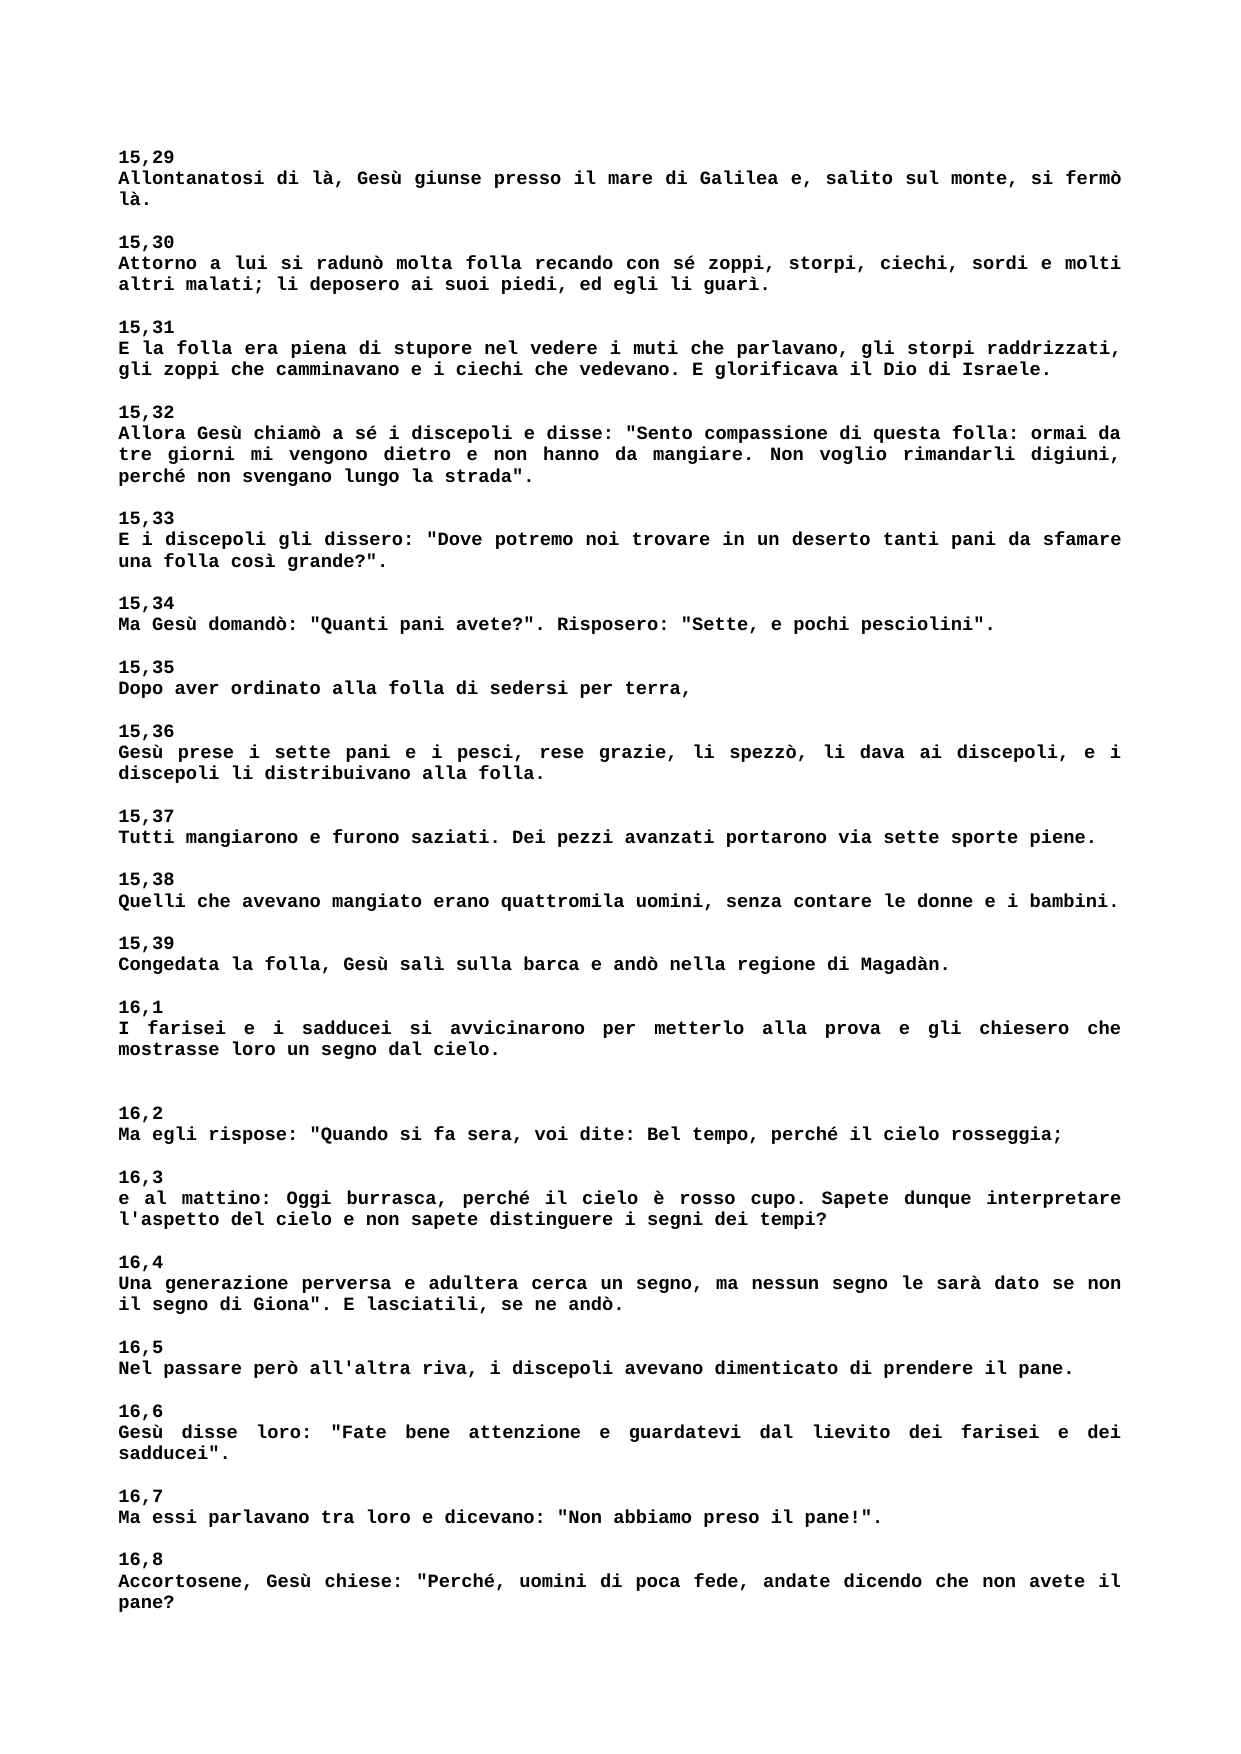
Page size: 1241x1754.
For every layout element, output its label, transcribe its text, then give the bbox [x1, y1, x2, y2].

text 15,33 [118, 509, 1122, 530]
text 15,34 [118, 594, 1122, 615]
text 16,4 [118, 1253, 1122, 1274]
text Ma egli rispose: "Quando si fa sera, voi dite: Bel tempo, perché il cielo rosseggia; [118, 1125, 1122, 1146]
text 15,39 [118, 934, 1122, 955]
text Allontanatosi di là, Gesù giunse presso il mare di Galilea e, salito sul monte, si fermò là. [118, 169, 1122, 211]
text Ma essi parlavano tra loro e dicevano: "Non abbiamo preso il pane!". [118, 1508, 1122, 1529]
text e al mattino: Oggi burrasca, perché il cielo è rosso cupo. Sapete dunque interpretare l'aspetto del cielo e non sapete distinguere i segni dei tempi? [118, 1189, 1122, 1231]
text Nel passare però all'altra riva, i discepoli avevano dimenticato di prendere il pane. [118, 1359, 1122, 1380]
text Ma Gesù domandò: "Quanti pani avete?". Risposero: "Sette, e pochi pesciolini". [118, 615, 1122, 636]
text 16,2 [118, 1104, 1122, 1125]
text 15,36 [118, 721, 1122, 743]
text 16,5 [118, 1338, 1122, 1359]
text Gesù prese i sette pani e i pesci, rese grazie, li spezzò, li dava ai discepoli, e i discepoli li distribuivano alla folla. [118, 743, 1122, 785]
text 15,29 [118, 148, 1122, 169]
text 15,35 [118, 658, 1122, 679]
text Attorno a lui si radunò molta folla recando con sé zoppi, storpi, ciechi, sordi e molti altri malati; li deposero ai suoi piedi, ed egli li guarì. [118, 254, 1122, 296]
text I farisei e i sadducei si avvicinarono per metterlo alla prova e gli chiesero che mostrasse loro un segno dal cielo. [118, 1019, 1122, 1061]
text 15,37 [118, 806, 1122, 828]
text Gesù disse loro: "Fate bene attenzione e guardatevi dal lievito dei farisei e dei sadducei". [118, 1423, 1122, 1465]
text 16,7 [118, 1486, 1122, 1508]
text Allora Gesù chiamò a sé i discepoli e disse: "Sento compassione di questa folla: ormai da tre giorni mi vengono dietro e non hanno da mangiare. Non voglio rimandarli digiuni, perché non svengano lungo la strada". [118, 424, 1122, 488]
text E la folla era piena di stupore nel vedere i muti che parlavano, gli storpi raddrizzati, gli zoppi che camminavano e i ciechi che vedevano. E glorificava il Dio di Israele. [118, 339, 1122, 381]
text 16,8 [118, 1550, 1122, 1571]
text Quelli che avevano mangiato erano quattromila uomini, senza contare le donne e i bambini. [118, 891, 1122, 913]
text Accortosene, Gesù chiese: "Perché, uomini di poca fede, andate dicendo che non avete il pane? [118, 1571, 1122, 1614]
text 15,32 [118, 403, 1122, 424]
text 16,6 [118, 1401, 1122, 1423]
text E i discepoli gli dissero: "Dove potremo noi trovare in un deserto tanti pani da sfamare una folla così grande?". [118, 530, 1122, 573]
text 16,3 [118, 1168, 1122, 1189]
text Congedata la folla, Gesù salì sulla barca e andò nella regione di Magadàn. [118, 955, 1122, 976]
text 15,38 [118, 870, 1122, 891]
text 15,31 [118, 318, 1122, 339]
text 16,1 [118, 998, 1122, 1019]
text 15,30 [118, 233, 1122, 254]
text Tutti mangiarono e furono saziati. Dei pezzi avanzati portarono via sette sporte piene. [118, 828, 1122, 849]
text Dopo aver ordinato alla folla di sedersi per terra, [118, 679, 1122, 700]
text Una generazione perversa e adultera cerca un segno, ma nessun segno le sarà dato se non il segno di Giona". E lasciatili, se ne andò. [118, 1274, 1122, 1316]
